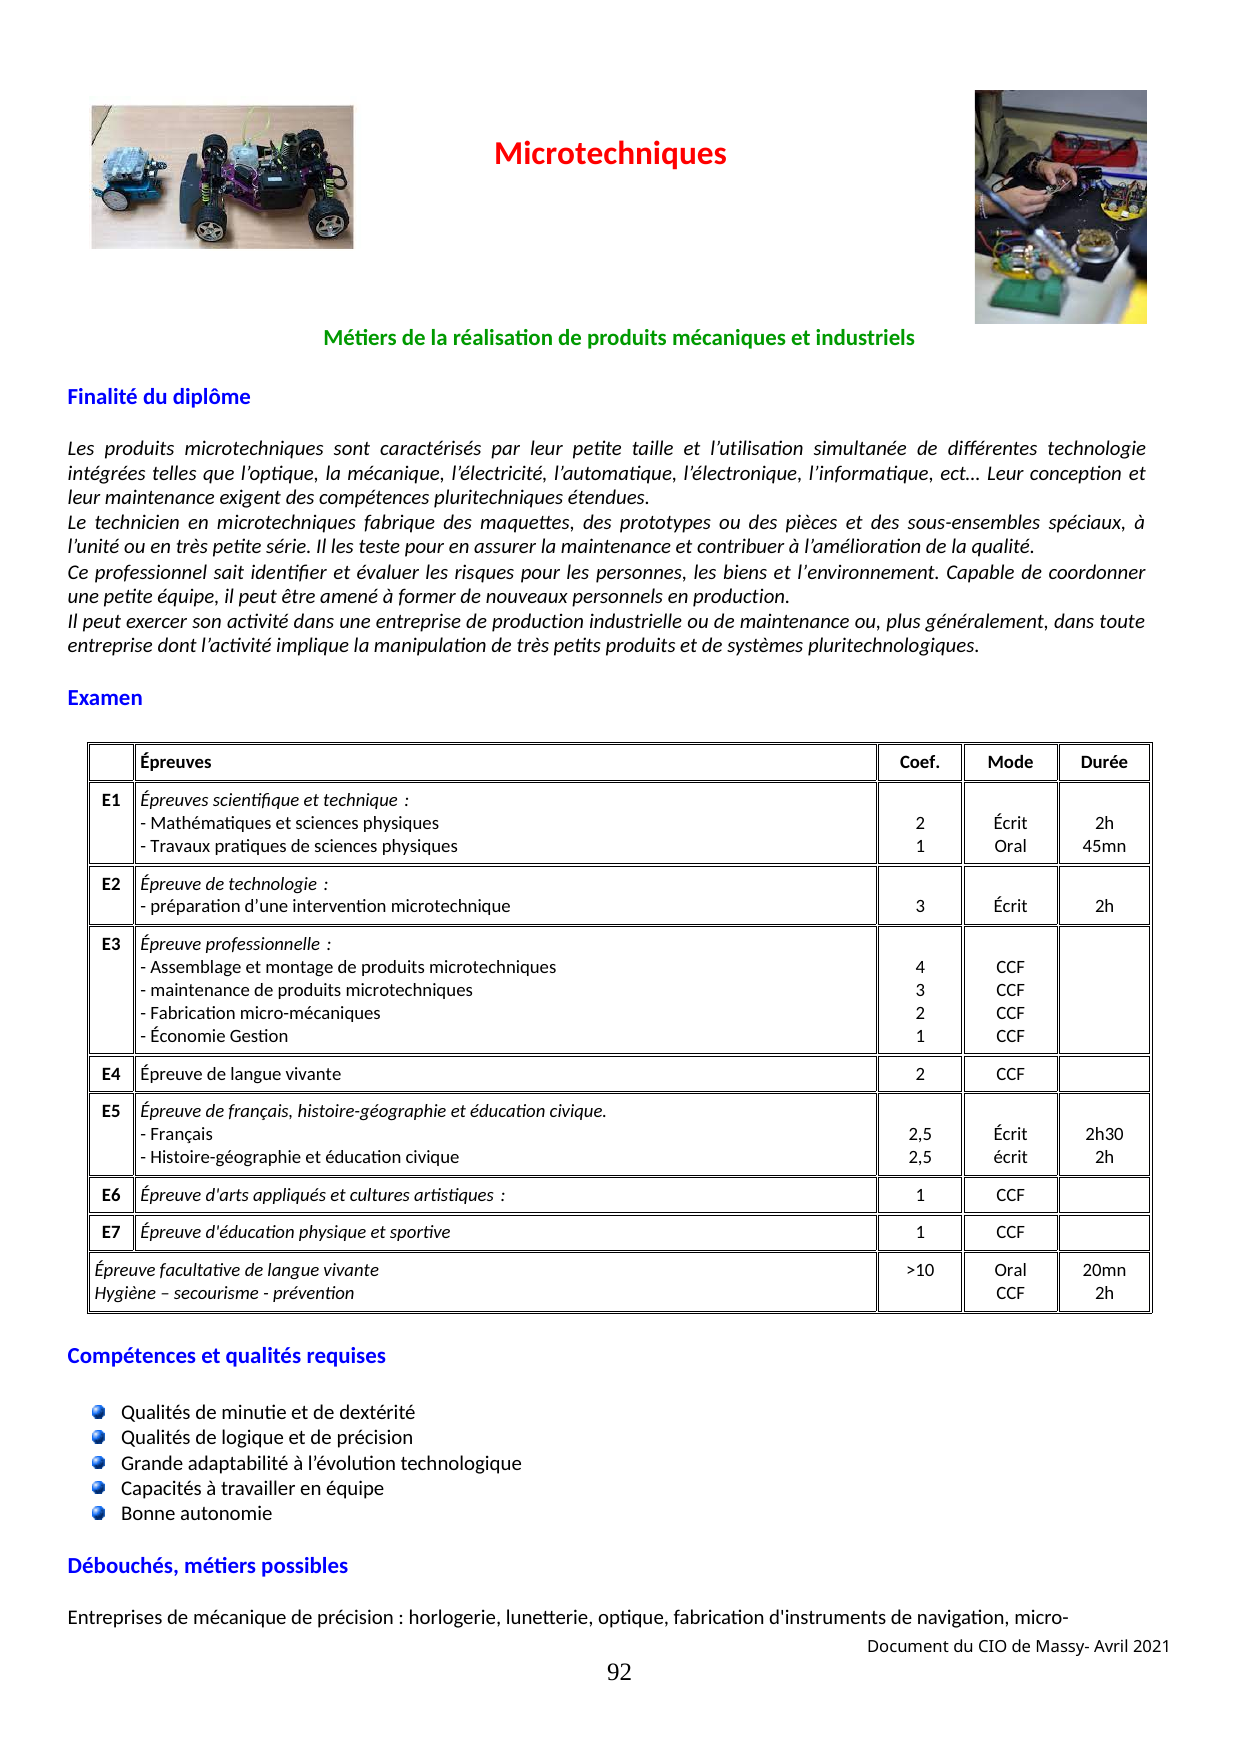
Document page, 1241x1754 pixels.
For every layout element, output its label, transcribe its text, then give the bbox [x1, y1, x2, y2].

subtitle Les produits microtechniques sont caractérisés par leur petite taille et l’utilisation simultanée de différentes technologie intégrées telles que l’optique, la mécanique, l’électricité, l’automatique, l’électronique, l’informatique, ect… Leur conception et leur maintenance exigent des compétences pluritechniques étendues. [67, 436, 1148, 509]
list Il peut exercer son activité dans une entreprise de production industrielle ou de maintenance ou, plus généralement, dans toute entreprise dont l’activité implique la manipulation de très petits produits et de systèmes pluritechnologiques. [67, 608, 1147, 658]
picture [92, 1481, 105, 1494]
picture [89, 96, 362, 266]
table_cell 2 1 [879, 783, 961, 863]
picture [92, 1405, 105, 1419]
table_cell Épreuve d'éducation physique et sportive [136, 1216, 876, 1250]
table_cell Épreuves scientifique et technique : - Mathématiques et sciences physiques - Travaux pratiques de sciences physiques [136, 783, 876, 863]
picture [974, 90, 1147, 324]
table_cell Écrit [965, 867, 1057, 924]
table_cell 2 [879, 1057, 961, 1091]
table_cell E7 [90, 1216, 133, 1250]
table_cell 20mn 2h [1060, 1253, 1149, 1311]
table_header Épreuves [136, 745, 876, 780]
table_cell E1 [90, 783, 133, 863]
table_cell Épreuve de technologie : - préparation d’une intervention microtechnique [136, 867, 876, 924]
table_cell CCF [965, 1057, 1057, 1091]
list Qualités de logique et de précision [91, 1424, 1171, 1450]
list Le technicien en microtechniques fabrique des maquettes, des prototypes ou des pièces et des sous-ensembles spéciaux, à l’unité ou en très petite série. Il les teste pour en assurer la maintenance et contribuer à l’amélioration de la qualité. [67, 509, 1147, 559]
table_cell E3 [90, 927, 133, 1053]
table_cell Écrit écrit [965, 1094, 1057, 1174]
table_cell Écrit Oral [965, 783, 1057, 863]
list Bonne autonomie [91, 1500, 1171, 1525]
table_cell 2h 45mn [1060, 783, 1149, 863]
list Grande adaptabilité à l’évolution technologique [91, 1450, 1171, 1475]
table_cell [1060, 1178, 1149, 1212]
table_cell Épreuve de langue vivante [136, 1057, 876, 1091]
table_header [90, 745, 133, 780]
table_cell >10 [879, 1253, 961, 1311]
table_header Mode [965, 745, 1057, 780]
table_cell CCF [965, 1178, 1057, 1212]
table_header Coef. [879, 745, 961, 780]
table_cell 2,5 2,5 [879, 1094, 961, 1174]
picture [92, 1506, 105, 1520]
picture [92, 1456, 105, 1469]
table_cell CCF [965, 1216, 1057, 1250]
subtitle Métiers de la réalisation de produits mécaniques et industriels [67, 130, 1171, 352]
subtitle Finalité du diplôme [67, 382, 1171, 410]
list Qualités de minutie et de dextérité [91, 1399, 1171, 1424]
table_cell Oral CCF [965, 1253, 1057, 1311]
table_cell [1060, 1216, 1149, 1250]
table_cell 1 [879, 1178, 961, 1212]
table_cell 1 [879, 1216, 961, 1250]
table_header Durée [1060, 745, 1149, 780]
table_cell Épreuve professionnelle : - Assemblage et montage de produits microtechniques - maintenance de produits microtechniques - Fabrication micro-mécaniques - Économie Gestion [136, 927, 876, 1053]
table_cell Épreuve d'arts appliqués et cultures artistiques : [136, 1178, 876, 1212]
table_cell E6 [90, 1178, 133, 1212]
table_cell E5 [90, 1094, 133, 1174]
table_cell E4 [90, 1057, 133, 1091]
table_cell 2h30 2h [1060, 1094, 1149, 1174]
text Débouchés, métiers possibles [67, 1551, 1171, 1579]
text Compétences et qualités requises [67, 1341, 1171, 1369]
table_cell 2h [1060, 867, 1149, 924]
table_cell Épreuve de français, histoire-géographie et éducation civique. - Français - Histoire-géographie et éducation civique [136, 1094, 876, 1174]
table_cell CCF CCF CCF CCF [965, 927, 1057, 1053]
table_cell Épreuve facultative de langue vivante Hygiène – secourisme - prévention [90, 1253, 876, 1311]
list Entreprises de mécanique de précision : horlogerie, lunetterie, optique, fabrication d'instruments de navigation, micro- [67, 1604, 1096, 1630]
table_cell 3 [879, 867, 961, 924]
table_cell [1060, 1057, 1149, 1091]
text Examen [67, 683, 1171, 711]
list Capacités à travailler en équipe [91, 1475, 1171, 1500]
table_cell 4 3 2 1 [879, 927, 961, 1053]
picture [92, 1430, 105, 1444]
table_cell [1060, 927, 1149, 1053]
list Ce professionnel sait identifier et évaluer les risques pour les personnes, les biens et l’environnement. Capable de coordonner une petite équipe, il peut être amené à former de nouveaux personnels en production. [67, 559, 1147, 608]
table_cell E2 [90, 867, 133, 924]
